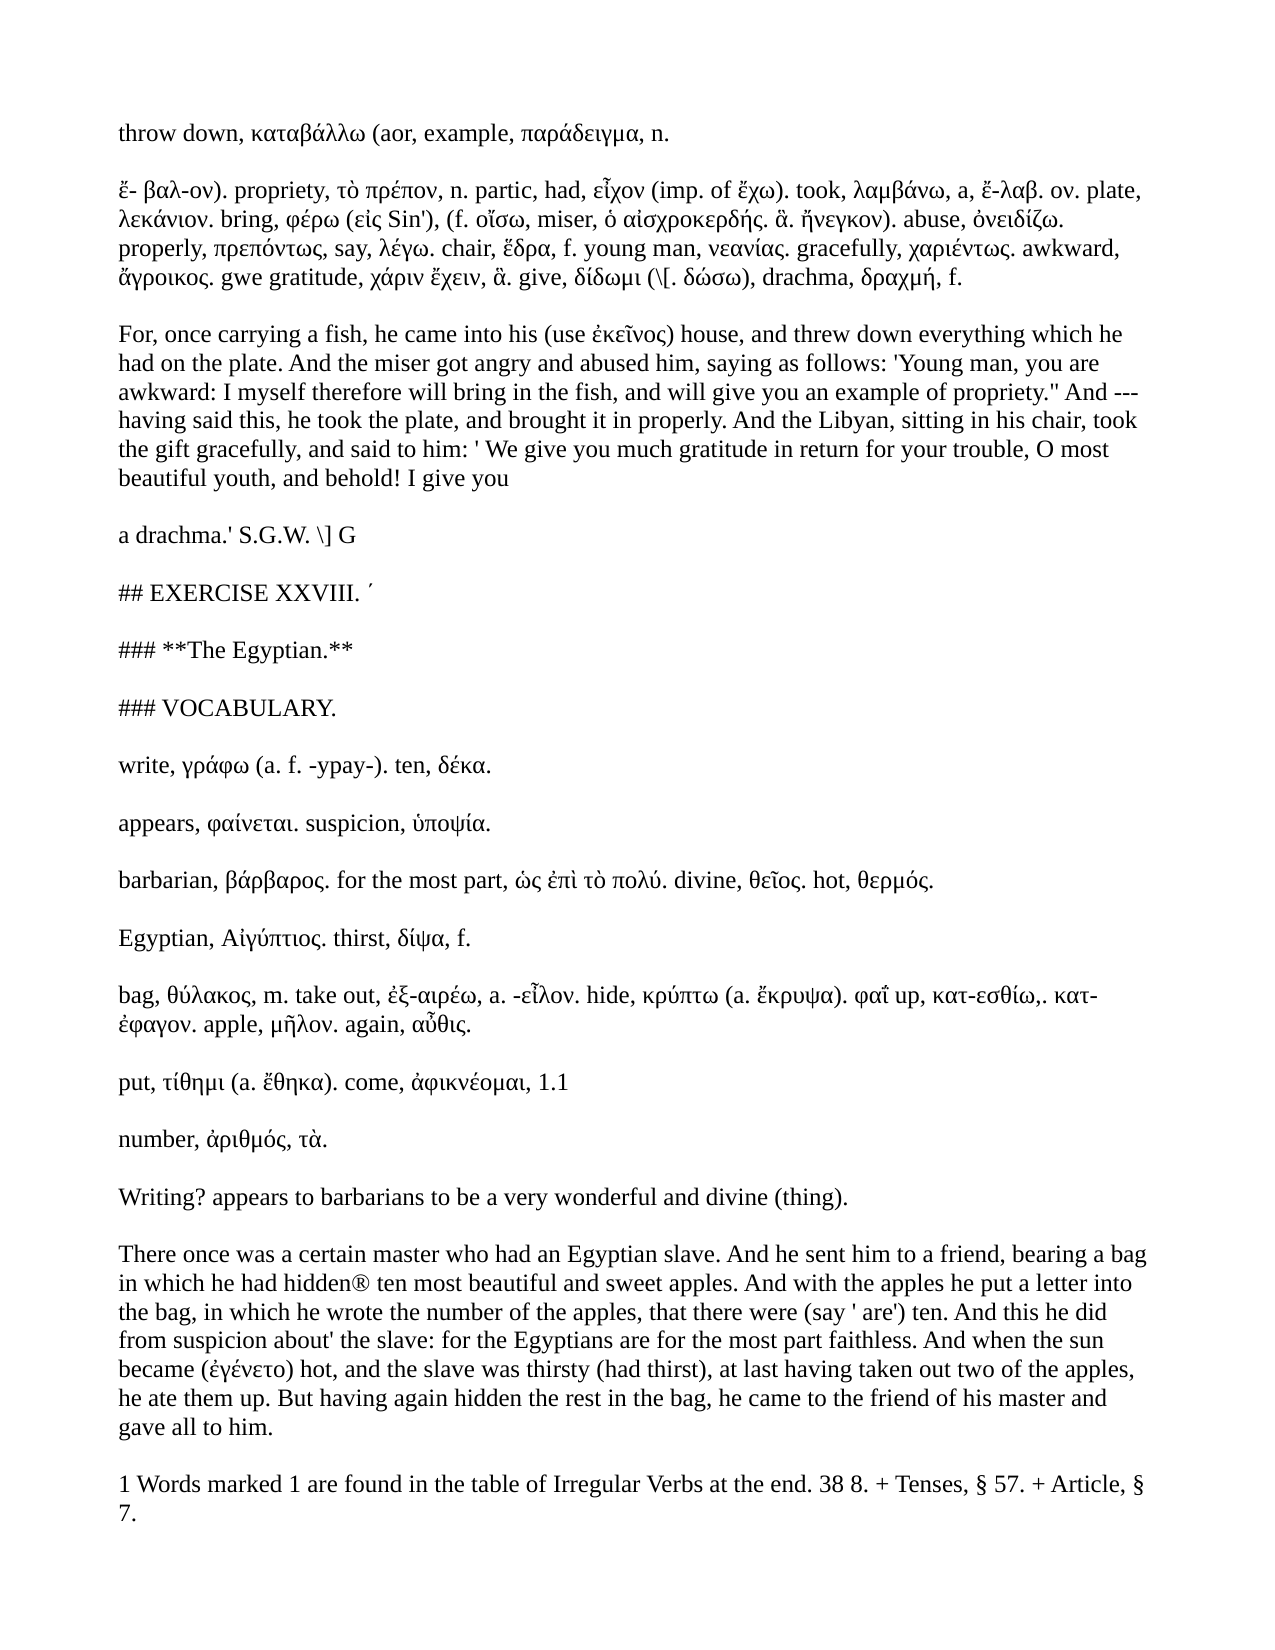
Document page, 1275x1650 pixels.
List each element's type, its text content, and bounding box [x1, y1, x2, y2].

text ## EXERCISE XXVIII. ΄ [118, 578, 1157, 607]
text barbarian, βάρβαρος. for the most part, ὡς ἐπὶ τὸ πολύ. divine, θεῖος. hot, θερμός. [118, 866, 1157, 894]
text bag, θύλακος, m. take out, ἐξ-αιρέω, a. -εἶλον. hide, κρύπτω (a. ἔκρυψα). φαΐ up, κατ-εσθίω,. κατ-ἐφαγον. apple, μῆλον. again, αὖθις. [118, 981, 1157, 1038]
text Egyptian, Αἰγύπτιος. thirst, δίψα, f. [118, 923, 1157, 952]
text For, once carrying a fish, he came into his (use ἐκεῖνος) house, and threw down everything which he had on the plate. And the miser got angry and abused him, saying as follows: 'Young man, you are awkward: I myself therefore will bring in the fish, and will give you an example of propriety." And --- having said this, he took the plate, and brought it in properly. And the Libyan, sitting in his chair, took the gift gracefully, and said to him: ' We give you much gratitude in return for your trouble, O most beautiful youth, and behold! I give you [118, 319, 1157, 492]
text ### VOCABULARY. [118, 693, 1157, 722]
text Writing? appears to barbarians to be a very wonderful and divine (thing). [118, 1182, 1157, 1211]
text put, τίθημι (a. ἔθηκα). come, ἀφικνέομαι, 1.1 [118, 1067, 1157, 1096]
text write, γράφω (a. f. -ypay-). ten, δέκα. [118, 751, 1157, 779]
text number, ἀριθμός, τὰ. [118, 1124, 1157, 1153]
text a drachma.' S.G.W. \] G [118, 521, 1157, 549]
text ἔ- βαλ-ον). propriety, τὸ πρέπον, n. partic, had, εἶχον (imp. of ἔχω). took, λαμβάνω, a, ἔ-λαβ. ον. plate, λεκάνιον. bring, φέρω (εἰς Sin'), (f. οἴσω, miser, ὁ αἰσχροκερδής. ἃ. ἤνεγκον). abuse, ὀνειδίζω. properly, πρεπόντως, say, λέγω. chair, ἕδρα, f. young man, νεανίας. gracefully, χαριέντως. awkward, ἄγροικος. gwe gratitude, χάριν ἔχειν, ἃ. give, δίδωμι (\[. δώσω), drachma, δραχμή, f. [118, 176, 1157, 291]
text throw down, καταβάλλω (aor, example, παράδειγμα, n. [118, 118, 1157, 147]
text There once was a certain master who had an Egyptian slave. And he sent him to a friend, bearing a bag in which he had hidden® ten most beautiful and sweet apples. And with the apples he put a letter into the bag, in which he wrote the number of the apples, that there were (say ' are') ten. And this he did from suspicion about' the slave: for the Egyptians are for the most part faithless. And when the sun became (ἐγένετο) hot, and the slave was thirsty (had thirst), at last having taken out two of the apples, he ate them up. But having again hidden the rest in the bag, he came to the friend of his master and gave all to him. [118, 1239, 1157, 1441]
text ### **The Egyptian.** [118, 636, 1157, 664]
text 1 Words marked 1 are found in the table of Irregular Verbs at the end. 38 8. + Tenses, § 57. + Article, § 7. [118, 1469, 1157, 1527]
text appears, φαίνεται. suspicion, ὑποψία. [118, 808, 1157, 837]
